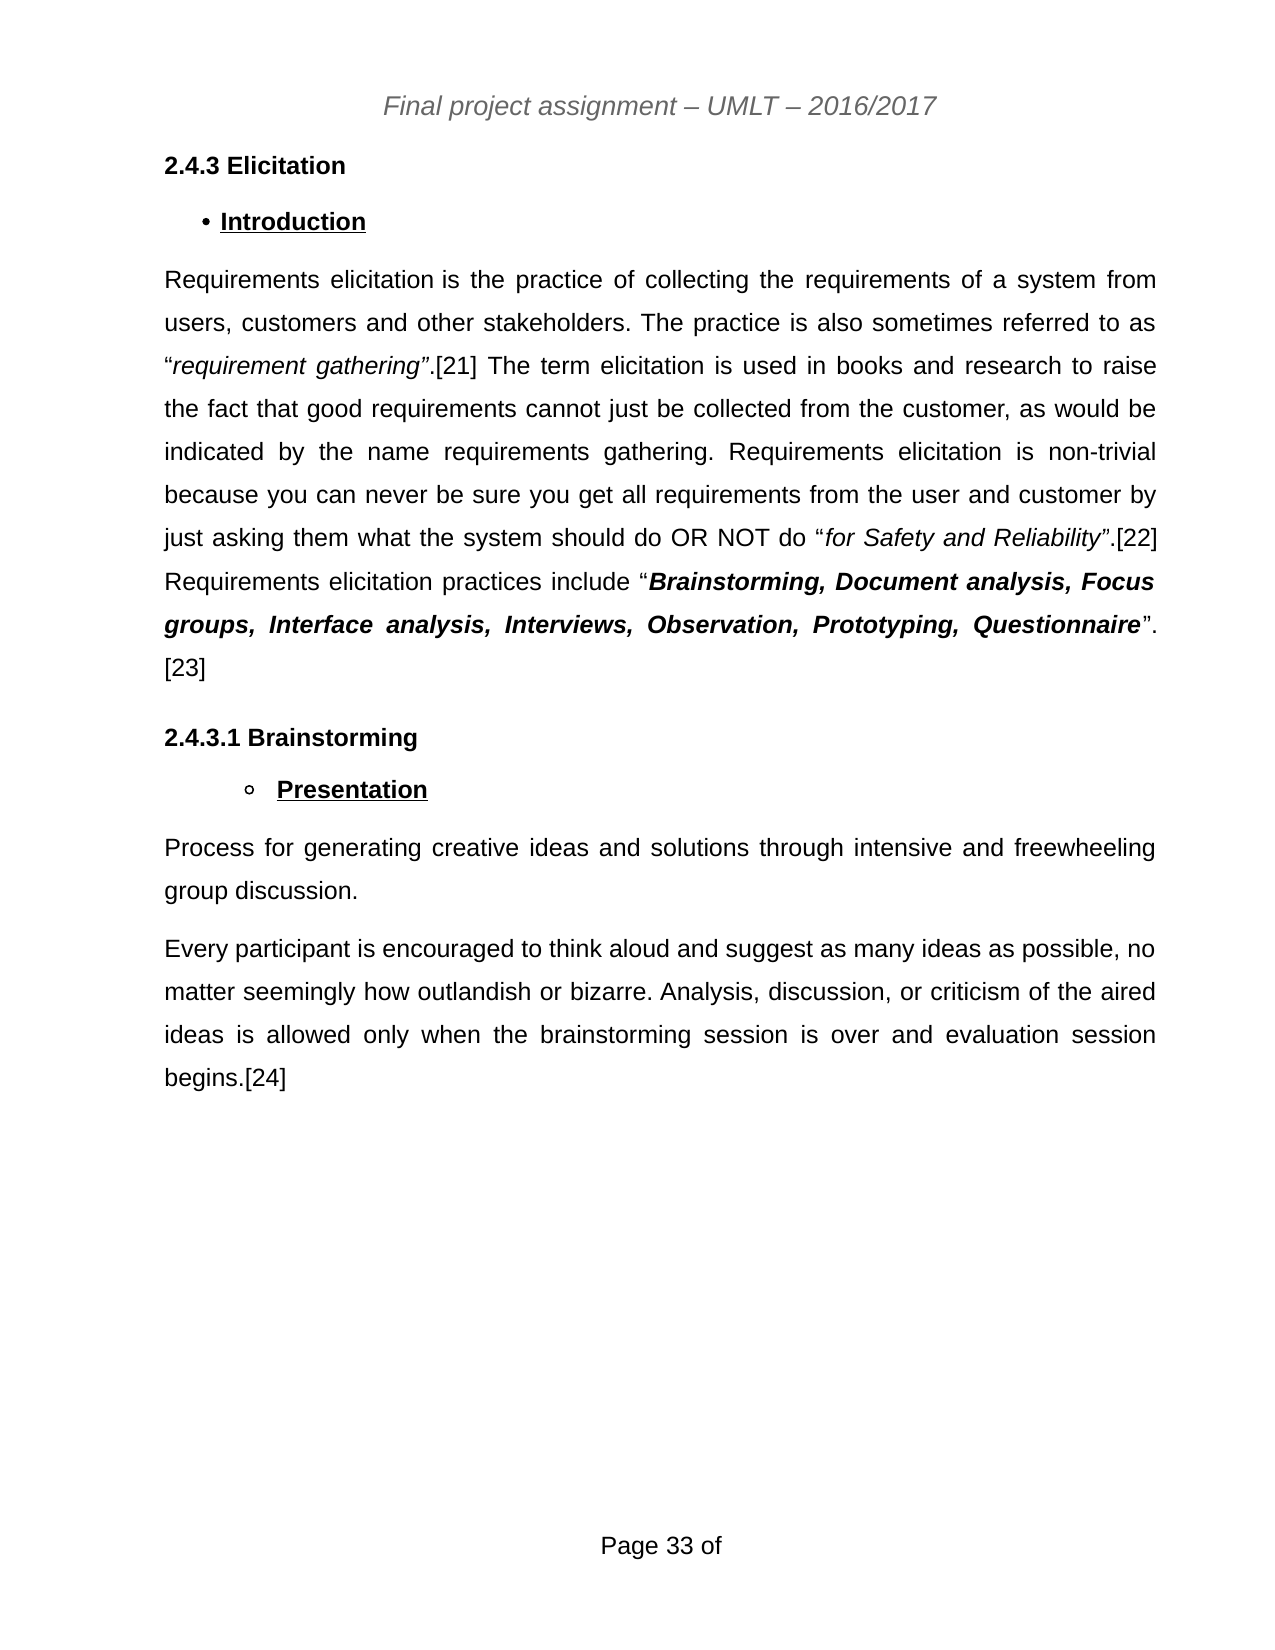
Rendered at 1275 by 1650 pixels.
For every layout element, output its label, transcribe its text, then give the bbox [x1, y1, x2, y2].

list Presentation [239, 775, 1158, 804]
list Introduction [202, 207, 1158, 236]
text Every participant is encouraged to think aloud and suggest as many ideas as possible, no matter seemingly how outlandish or bizarre. Analysis, discussion, or criticism of the aired ideas is allowed only when the brainstorming session is over and evaluation session begins.[24] [164, 934, 1158, 1135]
text Requirements elicitation is the practice of collecting the requirements of a system from users, customers and other stakeholders. The practice is also sometimes referred to as “requirement gathering”.[21] The term elicitation is used in books and research to raise the fact that good requirements cannot just be collected from the customer, as would be indicated by the name requirements gathering. Requirements elicitation is non-trivial because you can never be sure you get all requirements from the user and customer by just asking them what the system should do OR NOT do “for Safety and Reliability”.[22] Requirements elicitation practices include “Brainstorming, Document analysis, Focus groups, Interface analysis, Interviews, Observation, Prototyping, Questionnaire”.[23] [164, 265, 1158, 682]
subtitle 2.4.3 Elicitation [164, 151, 1158, 180]
text Process for generating creative ideas and solutions through intensive and freewheeling group discussion. [164, 833, 1158, 905]
subtitle 2.4.3.1 Brainstorming [164, 722, 1158, 751]
